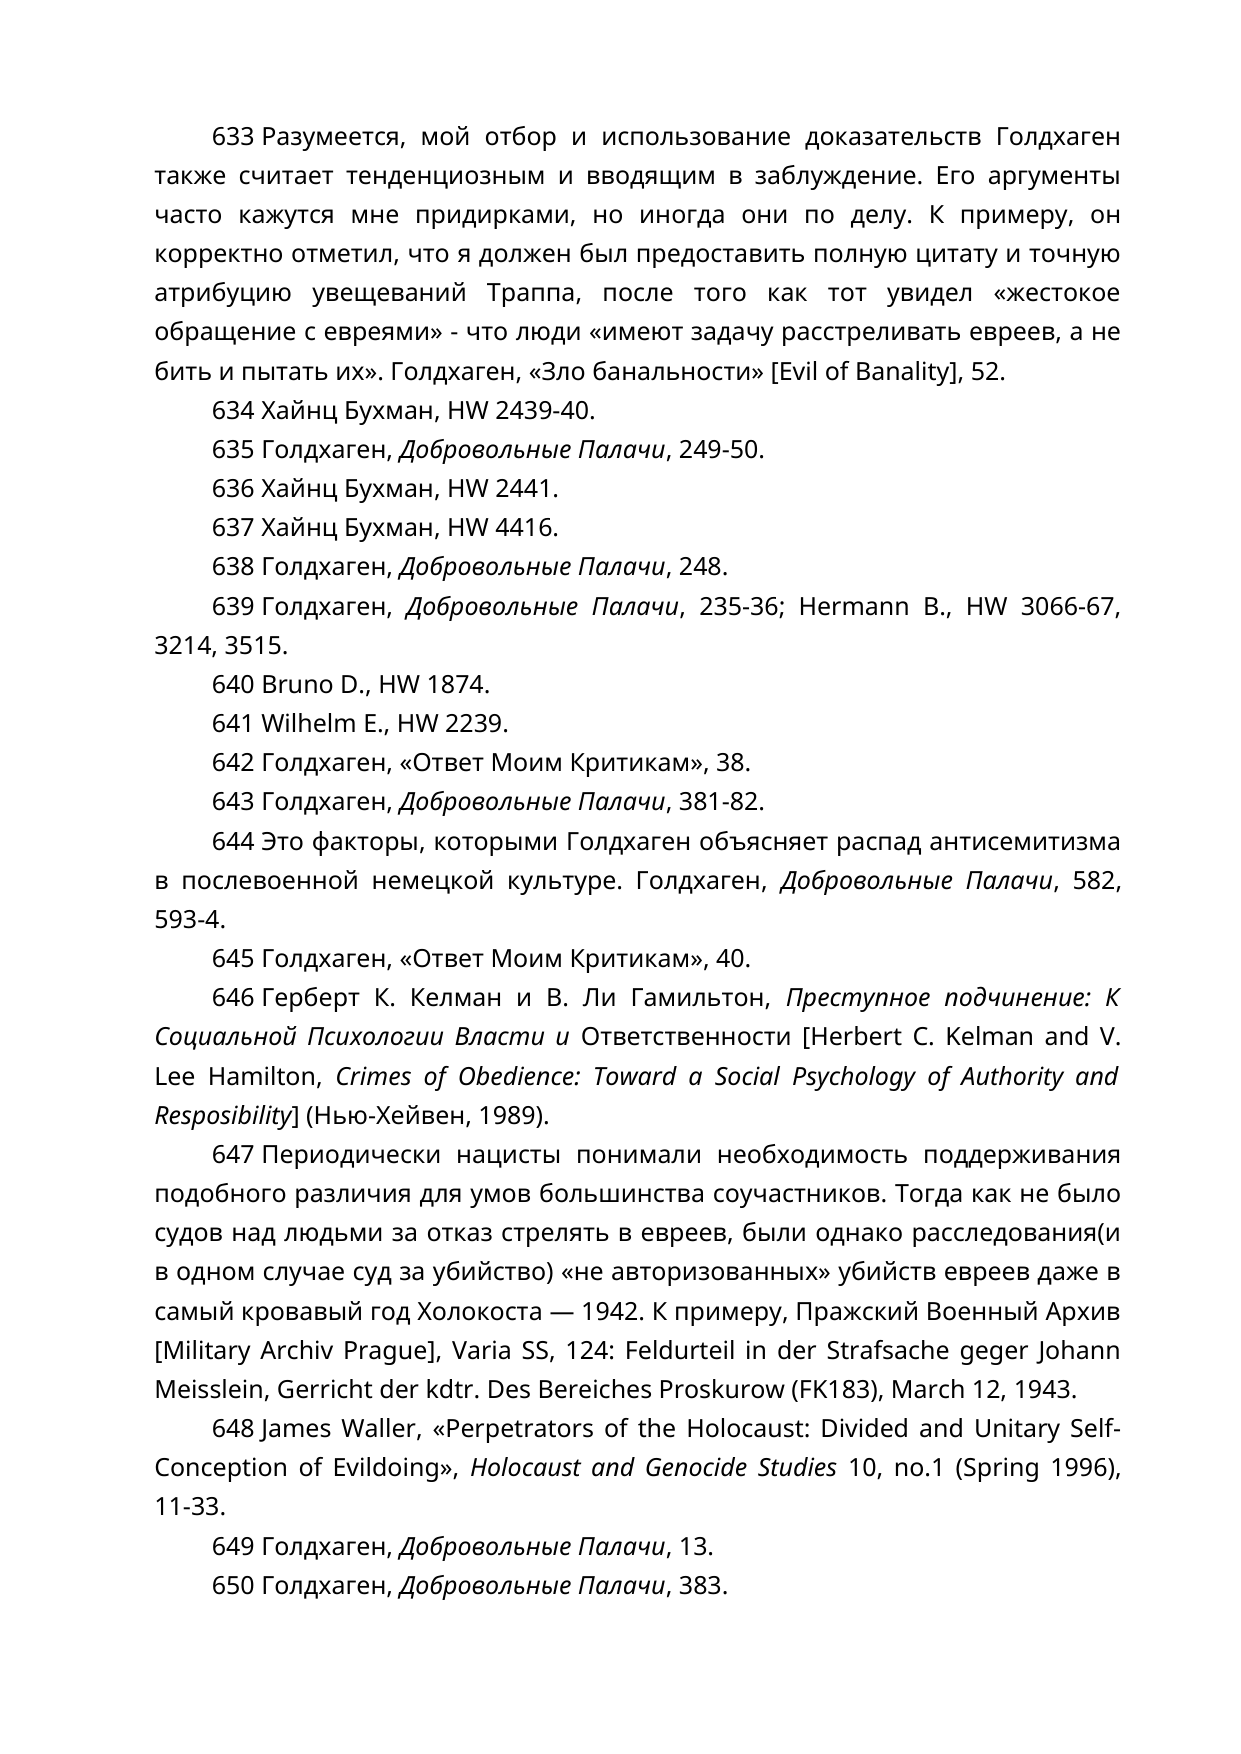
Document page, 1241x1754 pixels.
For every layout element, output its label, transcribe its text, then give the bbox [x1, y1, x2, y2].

text Это факторы, которыми Голдхаген объясняет распад антисемитизма в послевоенной немецкой культуре. Голдхаген, Добровольные Палачи, 582, 593-4. [118, 823, 1122, 936]
text Хайнц Бухман, HW 4416. [118, 510, 1122, 544]
text Голдхаген, Добровольные Палачи, 13. [118, 1528, 1122, 1562]
text Голдхаген, Добровольные Палачи, 248. [118, 549, 1122, 583]
text Голдхаген, «Ответ Моим Критикам», 40. [118, 941, 1122, 975]
text Голдхаген, Добровольные Палачи, 249-50. [118, 431, 1122, 466]
text Bruno D., HW 1874. [118, 666, 1122, 701]
text Разумеется, мой отбор и использование доказательств Голдхаген также считает тенденциозным и вводящим в заблуждение. Его аргументы часто кажутся мне придирками, но иногда они по делу. К примеру, он корректно отметил, что я должен был предоставить полную цитату и точную атрибуцию увещеваний Траппа, после того как тот увидел «жестокое обращение с евреями» - что люди «имеют задачу расстреливать евреев, а не бить и пытать их». Голдхаген, «Зло банальности» [Evil of Banality], 52. [118, 118, 1122, 387]
text Герберт К. Келман и В. Ли Гамильтон, Преступное подчинение: К Социальной Психологии Власти и Ответственности [Herbert C. Kelman and V. Lee Hamilton, Crimes of Obedience: Toward a Social Psychology of Authority and Resposibility] (Нью-Хейвен, 1989). [118, 980, 1122, 1131]
text Хайнц Бухман, HW 2439-40. [118, 392, 1122, 426]
text Голдхаген, Добровольные Палачи, 383. [118, 1567, 1122, 1601]
text Голдхаген, Добровольные Палачи, 235-36; Hermann B., HW 3066-67, 3214, 3515. [118, 588, 1122, 661]
text Хайнц Бухман, HW 2441. [118, 471, 1122, 505]
text Периодически нацисты понимали необходимость поддерживания подобного различия для умов большинства соучастников. Тогда как не было судов над людьми за отказ стрелять в евреев, были однако расследования(и в одном случае суд за убийство) «не авторизованных» убийств евреев даже в самый кровавый год Холокоста — 1942. К примеру, Пражский Военный Архив [Military Archiv Prague], Varia SS, 124: Feldurteil in der Strafsache geger Johann Meisslein, Gerricht der kdtr. Des Bereiches Proskurow (FK183), March 12, 1943. [118, 1136, 1122, 1406]
text Wilhelm E., HW 2239. [118, 706, 1122, 740]
text Голдхаген, Добровольные Палачи, 381-82. [118, 784, 1122, 818]
text Голдхаген, «Ответ Моим Критикам», 38. [118, 745, 1122, 779]
text James Waller, «Perpetrators of the Holocaust: Divided and Unitary Self-Conception of Evildoing», Holocaust and Genocide Studies 10, no.1 (Spring 1996), 11-33. [118, 1411, 1122, 1523]
